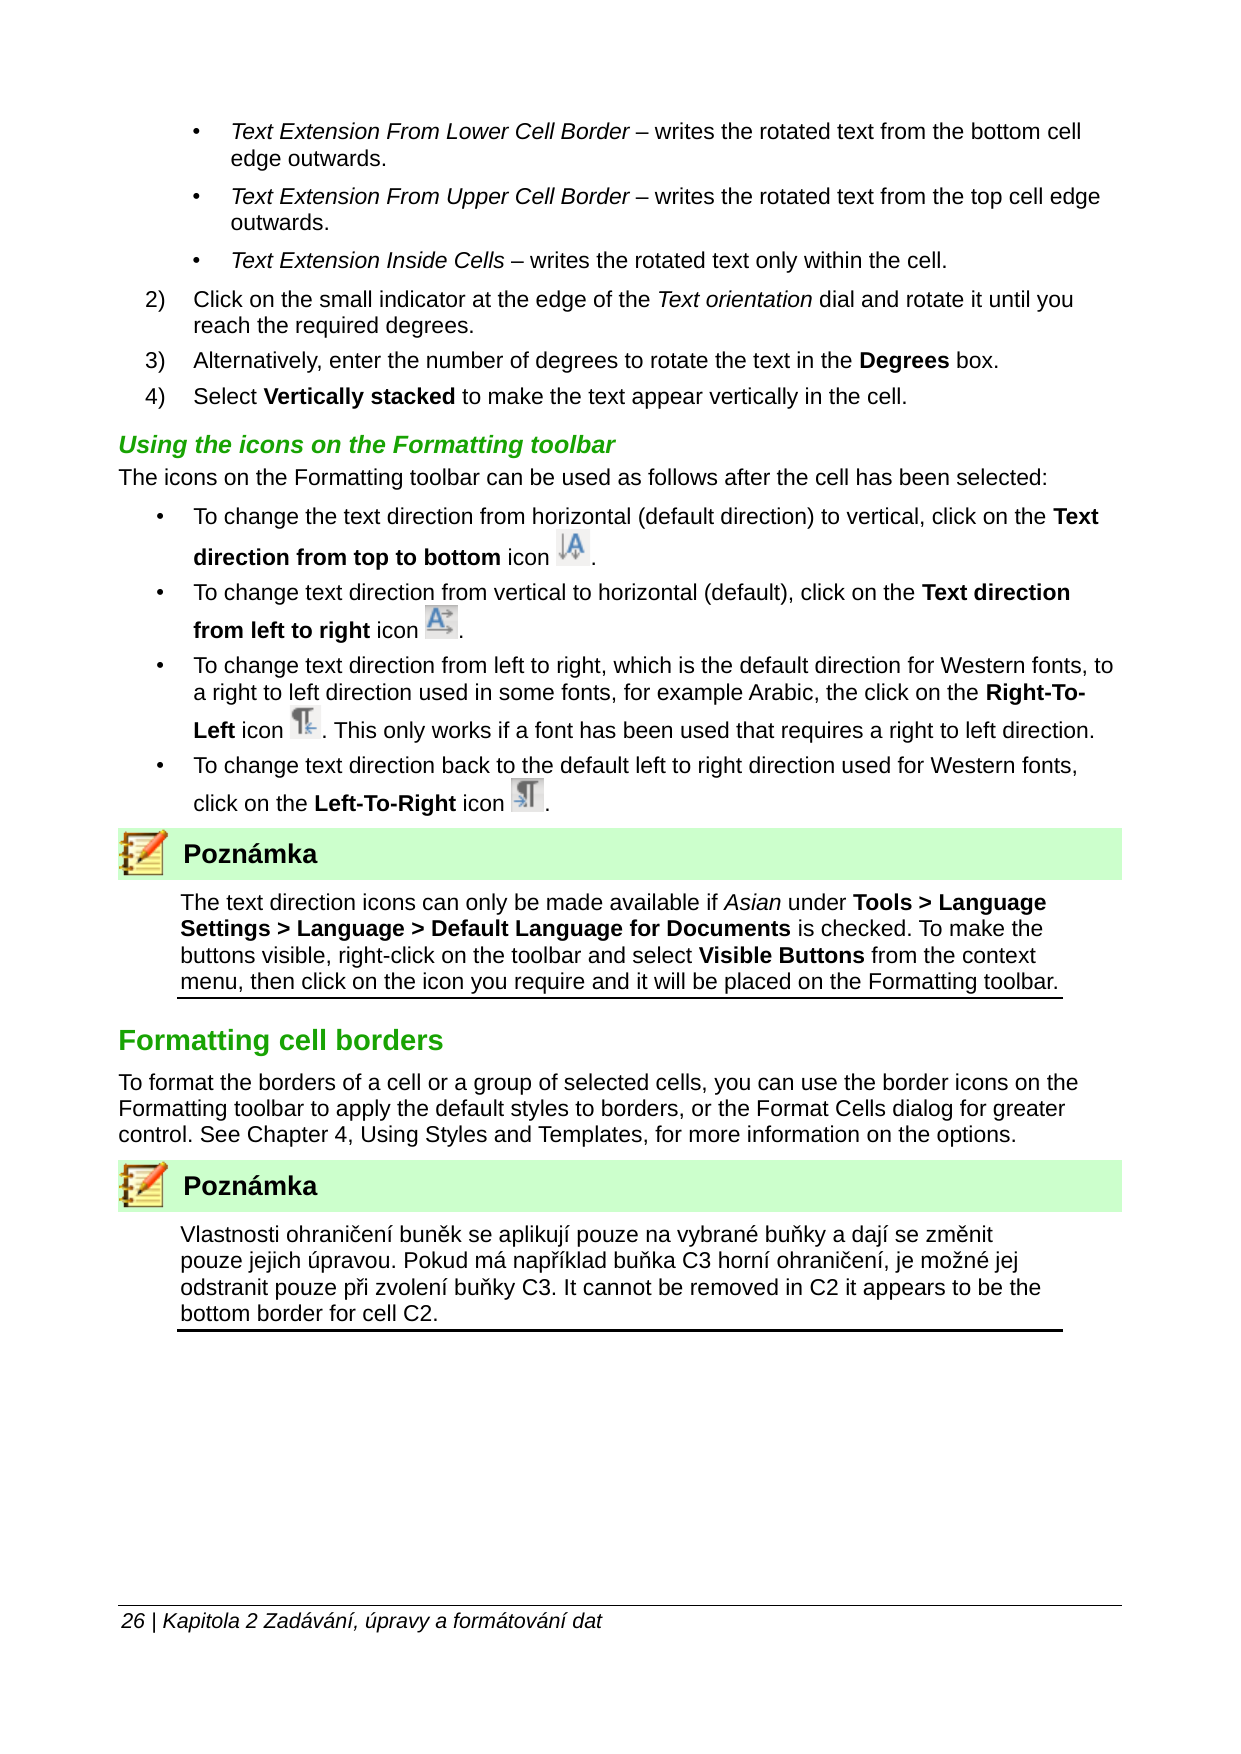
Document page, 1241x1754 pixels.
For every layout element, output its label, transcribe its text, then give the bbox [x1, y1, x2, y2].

list Alternatively, enter the number of degrees to rotate the text in the Degrees box. [165, 347, 1122, 374]
list The icons on the Formatting toolbar can be used as follows after the cell has been selected: [118, 464, 1122, 491]
list To change text direction from left to right, which is the default direction for Western fonts, to a right to left direction used in some fonts, for example Arabic, the click on the Right-To-Left icon . This only works if a font has been used that requires a right to left direction. [156, 652, 1122, 743]
text The text direction icons can only be made available if Asian under Tools > Language Settings > Language > Default Language for Documents is checked. To make the buttons visible, right-click on the toolbar and select Visible Buttons from the context menu, then click on the icon you require and it will be placed on the Formatting toolbar. [177, 886, 1063, 997]
picture [119, 828, 170, 879]
picture [119, 1160, 170, 1211]
subtitle Formatting cell borders [118, 1023, 1122, 1057]
list Text Extension From Upper Cell Border – writes the rotated text from the top cell edge outwards. [192, 183, 1122, 236]
list Click on the small indicator at the edge of the Text orientation dial and rotate it until you reach the required degrees. [165, 286, 1122, 338]
picture [425, 605, 458, 639]
picture [556, 529, 591, 566]
list Text Extension From Lower Cell Border – writes the rotated text from the bottom cell edge outwards. [192, 118, 1122, 171]
picture [511, 778, 544, 812]
text To format the borders of a cell or a group of selected cells, you can use the border icons on the Formatting toolbar to apply the default styles to borders, or the Format Cells dialog for greater control. See Chapter 4, Using Styles and Templates, for more information on the options. [118, 1068, 1122, 1147]
subtitle Using the icons on the Formatting toolbar [118, 429, 1122, 458]
subtitle Poznámka [118, 1160, 1122, 1212]
list To change the text direction from horizontal (default direction) to vertical, click on the Text direction from top to bottom icon . [156, 503, 1122, 570]
picture [289, 705, 322, 739]
list Text Extension Inside Cells – writes the rotated text only within the cell. [192, 247, 1122, 274]
list To change text direction back to the default left to right direction used for Western fonts, click on the Left-To-Right icon . [156, 752, 1122, 816]
text Vlastnosti ohraničení buněk se aplikují pouze na vybrané buňky a dají se změnit pouze jejich úpravou. Pokud má například buňka C3 horní ohraničení, je možné jej odstranit pouze při zvolení buňky C3. It cannot be removed in C2 it appears to be the bottom border for cell C2. [177, 1218, 1063, 1329]
subtitle Poznámka [118, 828, 1122, 880]
list Select Vertically stacked to make the text appear vertically in the cell. [165, 383, 1122, 409]
list To change text direction from vertical to horizontal (default), click on the Text direction from left to right icon . [156, 579, 1122, 643]
